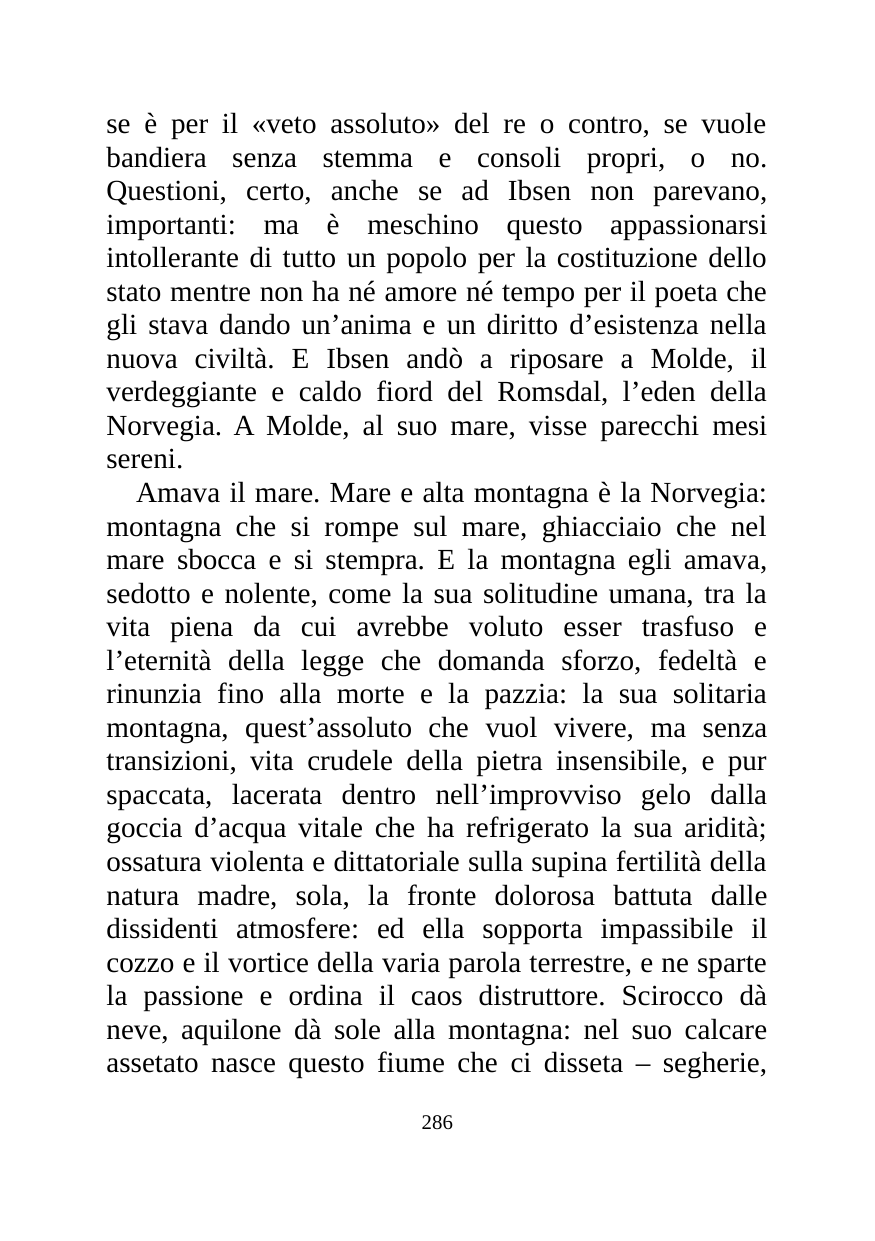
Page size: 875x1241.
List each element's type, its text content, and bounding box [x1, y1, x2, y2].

text se è per il «veto assoluto» del re o contro, se vuole bandiera senza stemma e consoli propri, o no. Questioni, certo, anche se ad Ibsen non parevano, importanti: ma è meschino questo appassionarsi intollerante di tutto un popolo per la costituzione dello stato mentre non ha né amore né tempo per il poeta che gli stava dando un’anima e un diritto d’esistenza nella nuova civiltà. E Ibsen andò a riposare a Molde, il verdeggiante e caldo fiord del Romsdal, l’eden della Norvegia. A Molde, al suo mare, visse parecchi mesi sereni. [106, 106, 768, 475]
text Amava il mare. Mare e alta montagna è la Norvegia: montagna che si rompe sul mare, ghiacciaio che nel mare sbocca e si stempra. E la montagna egli amava, sedotto e nolente, come la sua solitudine umana, tra la vita piena da cui avrebbe voluto esser trasfuso e l’eternità della legge che domanda sforzo, fedeltà e rinunzia fino alla morte e la pazzia: la sua solitaria montagna, quest’assoluto che vuol vivere, ma senza transizioni, vita crudele della pietra insensibile, e pur spaccata, lacerata dentro nell’improvviso gelo dalla goccia d’acqua vitale che ha refrigerato la sua aridità; ossatura violenta e dittatoriale sulla supina fertilità della natura madre, sola, la fronte dolorosa battuta dalle dissidenti atmosfere: ed ella sopporta impassibile il cozzo e il vortice della varia parola terrestre, e ne sparte la passione e ordina il caos distruttore. Scirocco dà neve, aquilone dà sole alla montagna: nel suo calcare assetato nasce questo fiume che ci disseta – segherie, [106, 475, 768, 1079]
